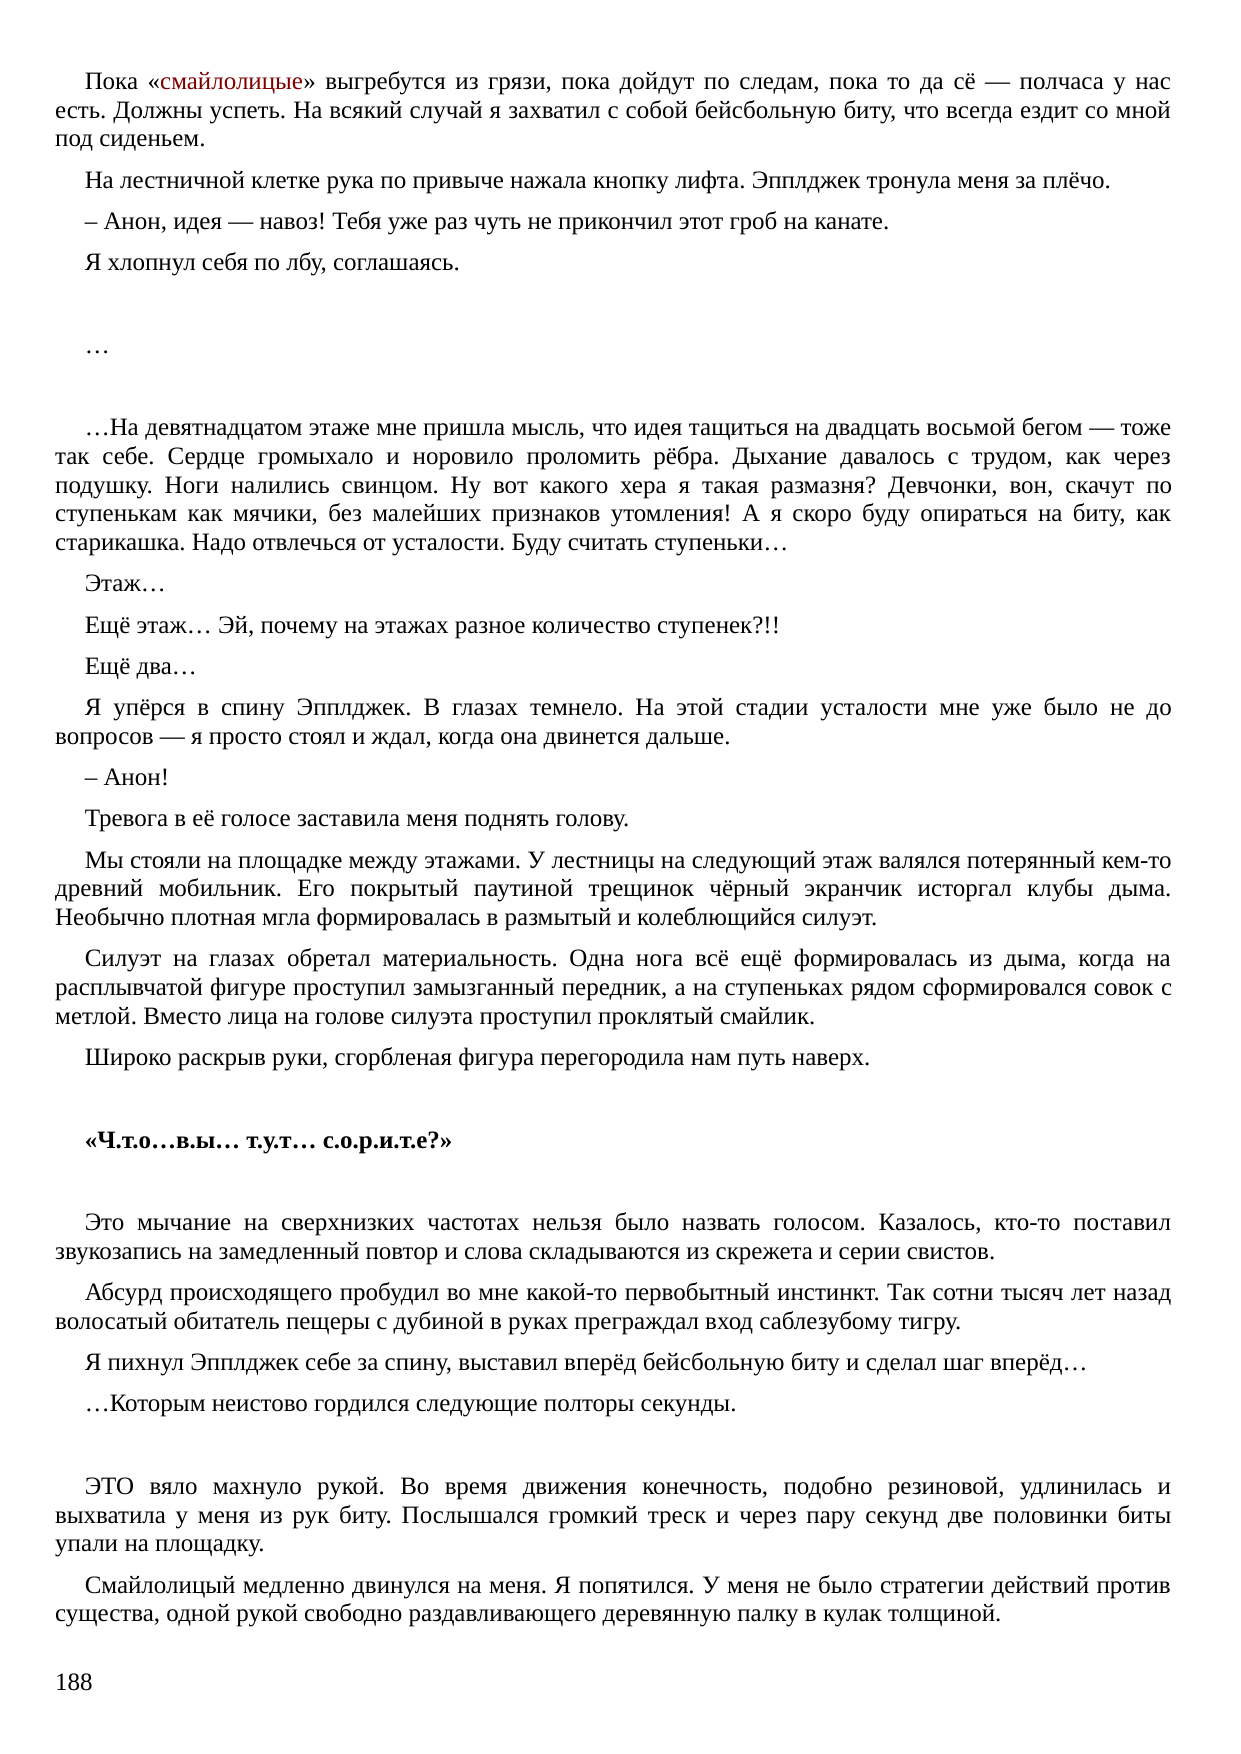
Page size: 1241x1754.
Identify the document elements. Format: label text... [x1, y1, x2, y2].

text На лестничной клетке рука по привыче нажала кнопку лифта. Эпплджек тронула меня за плёчо. [55, 165, 1173, 193]
text …На девятнадцатом этаже мне пришла мысль, что идея тащиться на двадцать восьмой бегом — тоже так себе. Сердце громыхало и норовило проломить рёбра. Дыхание давалось с трудом, как через подушку. Ноги налились свинцом. Ну вот какого хера я такая размазня? Девчонки, вон, скачут по ступенькам как мячики, без малейших признаков утомления! А я скоро буду опираться на биту, как старикашка. Надо отвлечься от усталости. Буду считать ступеньки… [55, 412, 1173, 556]
text Силуэт на глазах обретал материальность. Одна нога всё ещё формировалась из дыма, когда на расплывчатой фигуре проступил замызганный передник, а на ступеньках рядом сформировался совок с метлой. Вместо лица на голове силуэта проступил проклятый смайлик. [55, 943, 1173, 1030]
text Мы стояли на площадке между этажами. У лестницы на следующий этаж валялся потерянный кем-то древний мобильник. Его покрытый паутиной трещинок чёрный экранчик исторгал клубы дыма. Необычно плотная мгла формировалась в размытый и колеблющийся силуэт. [55, 845, 1173, 931]
text Пока «смайлолицые» выгребутся из грязи, пока дойдут по следам, пока то да сё — полчаса у нас есть. Должны успеть. На всякий случай я захватил с собой бейсбольную биту, что всегда ездит со мной под сиденьем. [55, 66, 1173, 152]
text Этаж… [55, 568, 1173, 597]
text – Анон! [55, 762, 1173, 791]
text Ещё два… [55, 651, 1173, 680]
text Ещё этаж… Эй, почему на этажах разное количество ступенек?!! [55, 610, 1173, 638]
text Я хлопнул себя по лбу, соглашаясь. [55, 247, 1173, 276]
text Это мычание на сверхнизких частотах нельзя было назвать голосом. Казалось, кто-то поставил звукозапись на замедленный повтор и слова складываются из скрежета и серии свистов. [55, 1207, 1173, 1265]
text Тревога в её голосе заставила меня поднять голову. [55, 803, 1173, 832]
text «Ч.т.о…в.ы… т.у.т… с.о.р.и.т.е?» [55, 1125, 1173, 1153]
text Я пихнул Эпплджек себе за спину, выставил вперёд бейсбольную биту и сделал шаг вперёд… [55, 1347, 1173, 1376]
text Абсурд происходящего пробудил во мне какой-то первобытный инстинкт. Так сотни тысяч лет назад волосатый обитатель пещеры с дубиной в руках преграждал вход саблезубому тигру. [55, 1277, 1173, 1335]
text … [55, 330, 1173, 358]
text …Которым неистово гордился следующие полторы секунды. [55, 1388, 1173, 1417]
text Смайлолицый медленно двинулся на меня. Я попятился. У меня не было стратегии действий против существа, одной рукой свободно раздавливающего деревянную палку в кулак толщиной. [55, 1570, 1173, 1627]
text ЭТО вяло махнуло рукой. Во время движения конечность, подобно резиновой, удлинилась и выхватила у меня из рук биту. Послышался громкий треск и через пару секунд две половинки биты упали на площадку. [55, 1471, 1173, 1557]
text – Анон, идея — навоз! Тебя уже раз чуть не прикончил этот гроб на канате. [55, 206, 1173, 235]
text Широко раскрыв руки, сгорбленая фигура перегородила нам путь наверх. [55, 1042, 1173, 1071]
text Я упёрся в спину Эпплджек. В глазах темнело. На этой стадии усталости мне уже было не до вопросов — я просто стоял и ждал, когда она двинется дальше. [55, 692, 1173, 750]
